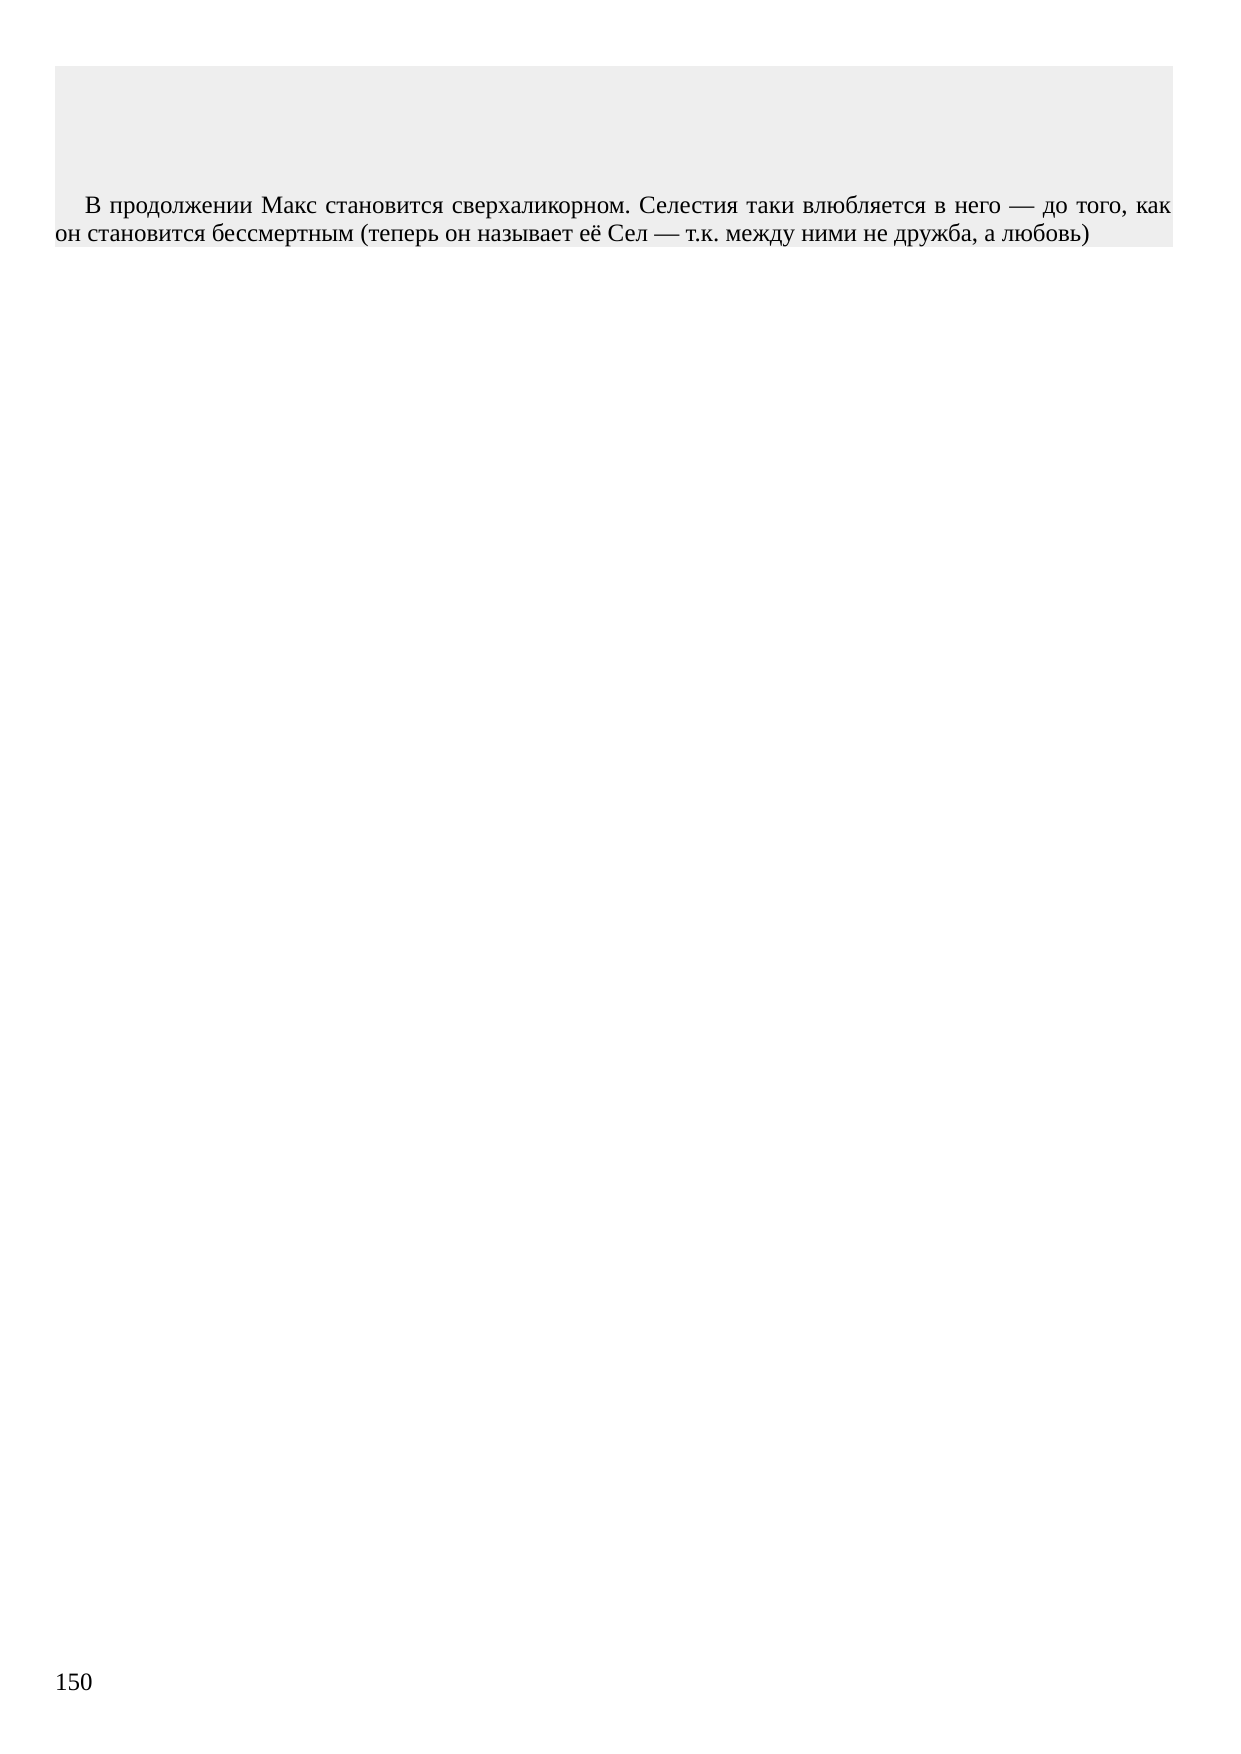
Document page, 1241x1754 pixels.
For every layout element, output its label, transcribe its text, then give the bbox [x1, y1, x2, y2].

text В продолжении Макс становится сверхаликорном. Селестия таки влюбляется в него — до того, как он становится бессмертным (теперь он называет её Сел — т.к. между ними не дружба, а любовь) [55, 190, 1173, 247]
